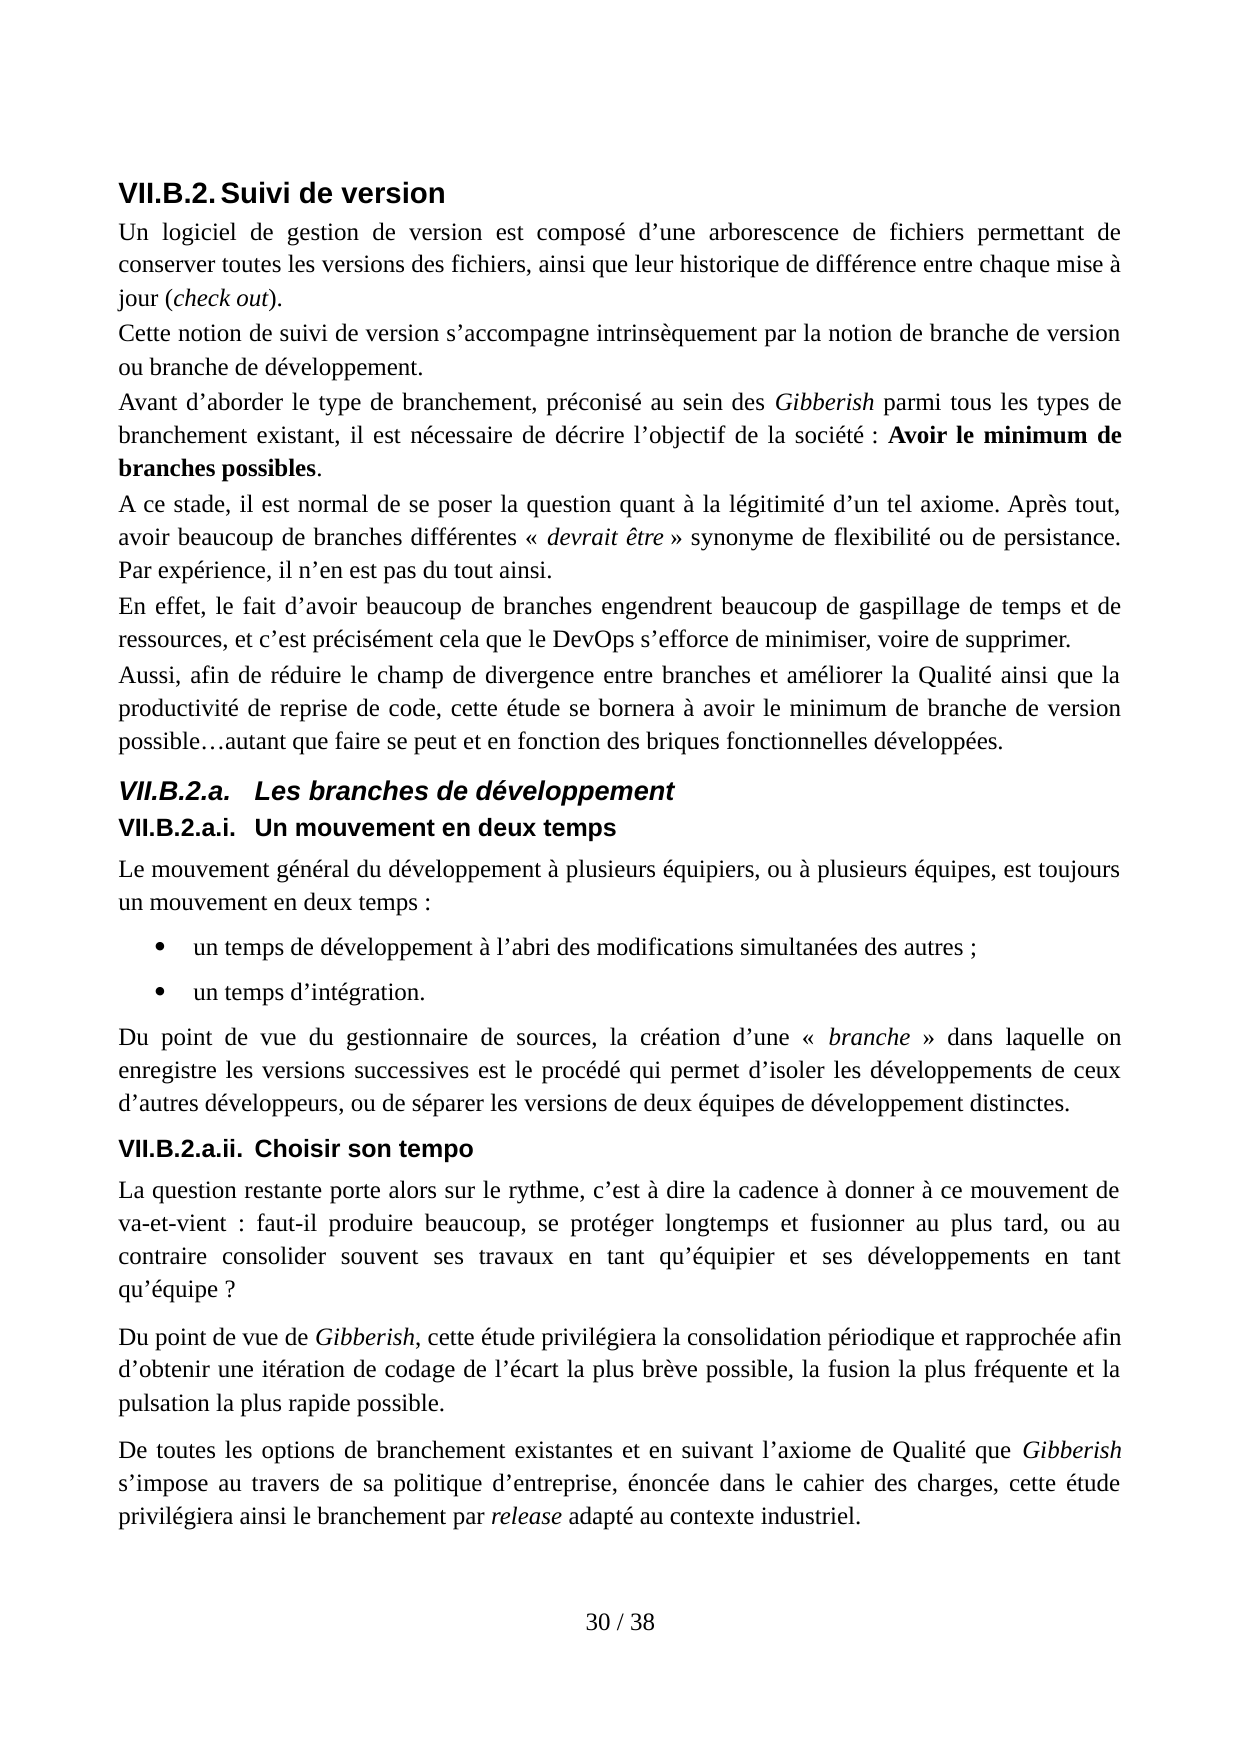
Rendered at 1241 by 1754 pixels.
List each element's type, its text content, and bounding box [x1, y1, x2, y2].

text A ce stade, il est normal de se poser la question quant à la légitimité d’un tel axiome. Après tout, avoir beaucoup de branches différentes « devrait être » synonyme de flexibilité ou de persistance. Par expérience, il n’en est pas du tout ainsi. [118, 489, 1122, 584]
subtitle Suivi de version [118, 176, 1122, 210]
text Aussi, afin de réduire le champ de divergence entre branches et améliorer la Qualité ainsi que la productivité de reprise de code, cette étude se bornera à avoir le minimum de branche de version possible…autant que faire se peut et en fonction des briques fonctionnelles développées. [118, 660, 1122, 755]
text La question restante porte alors sur le rythme, c’est à dire la cadence à donner à ce mouvement de va-et-vient : faut-il produire beaucoup, se protéger longtemps et fusionner au plus tard, ou au contraire consolider souvent ses travaux en tant qu’équipier et ses développements en tant qu’équipe ? [118, 1175, 1122, 1302]
text Du point de vue de Gibberish, cette étude privilégiera la consolidation périodique et rapprochée afin d’obtenir une itération de codage de l’écart la plus brève possible, la fusion la plus fréquente et la pulsation la plus rapide possible. [118, 1322, 1122, 1416]
text Avant d’aborder le type de branchement, préconisé au sein des Gibberish parmi tous les types de branchement existant, il est nécessaire de décrire l’objectif de la société : Avoir le minimum de branches possibles. [118, 387, 1122, 482]
text En effet, le fait d’avoir beaucoup de branches engendrent beaucoup de gaspillage de temps et de ressources, et c’est précisément cela que le DevOps s’efforce de minimiser, voire de supprimer. [118, 591, 1122, 653]
subtitle Les branches de développement [118, 775, 1122, 806]
text Du point de vue du gestionnaire de sources, la création d’une « branche » dans laquelle on enregistre les versions successives est le procédé qui permet d’isoler les développements de ceux d’autres développeurs, ou de séparer les versions de deux équipes de développement distinctes. [118, 1022, 1122, 1117]
list un temps de développement à l’abri des modifications simultanées des autres ; [156, 932, 1122, 961]
subtitle Un mouvement en deux temps [118, 813, 1122, 842]
text De toutes les options de branchement existantes et en suivant l’axiome de Qualité que Gibberish s’impose au travers de sa politique d’entreprise, énoncée dans le cahier des charges, cette étude privilégiera ainsi le branchement par release adapté au contexte industriel. [118, 1435, 1122, 1530]
text Un logiciel de gestion de version est composé d’une arborescence de fichiers permettant de conserver toutes les versions des fichiers, ainsi que leur historique de différence entre chaque mise à jour (check out). [118, 217, 1122, 311]
text Cette notion de suivi de version s’accompagne intrinsèquement par la notion de branche de version ou branche de développement. [118, 318, 1122, 380]
list un temps d’intégration. [156, 977, 1122, 1006]
subtitle Choisir son tempo [118, 1133, 1122, 1162]
text Le mouvement général du développement à plusieurs équipiers, ou à plusieurs équipes, est toujours un mouvement en deux temps : [118, 854, 1122, 916]
